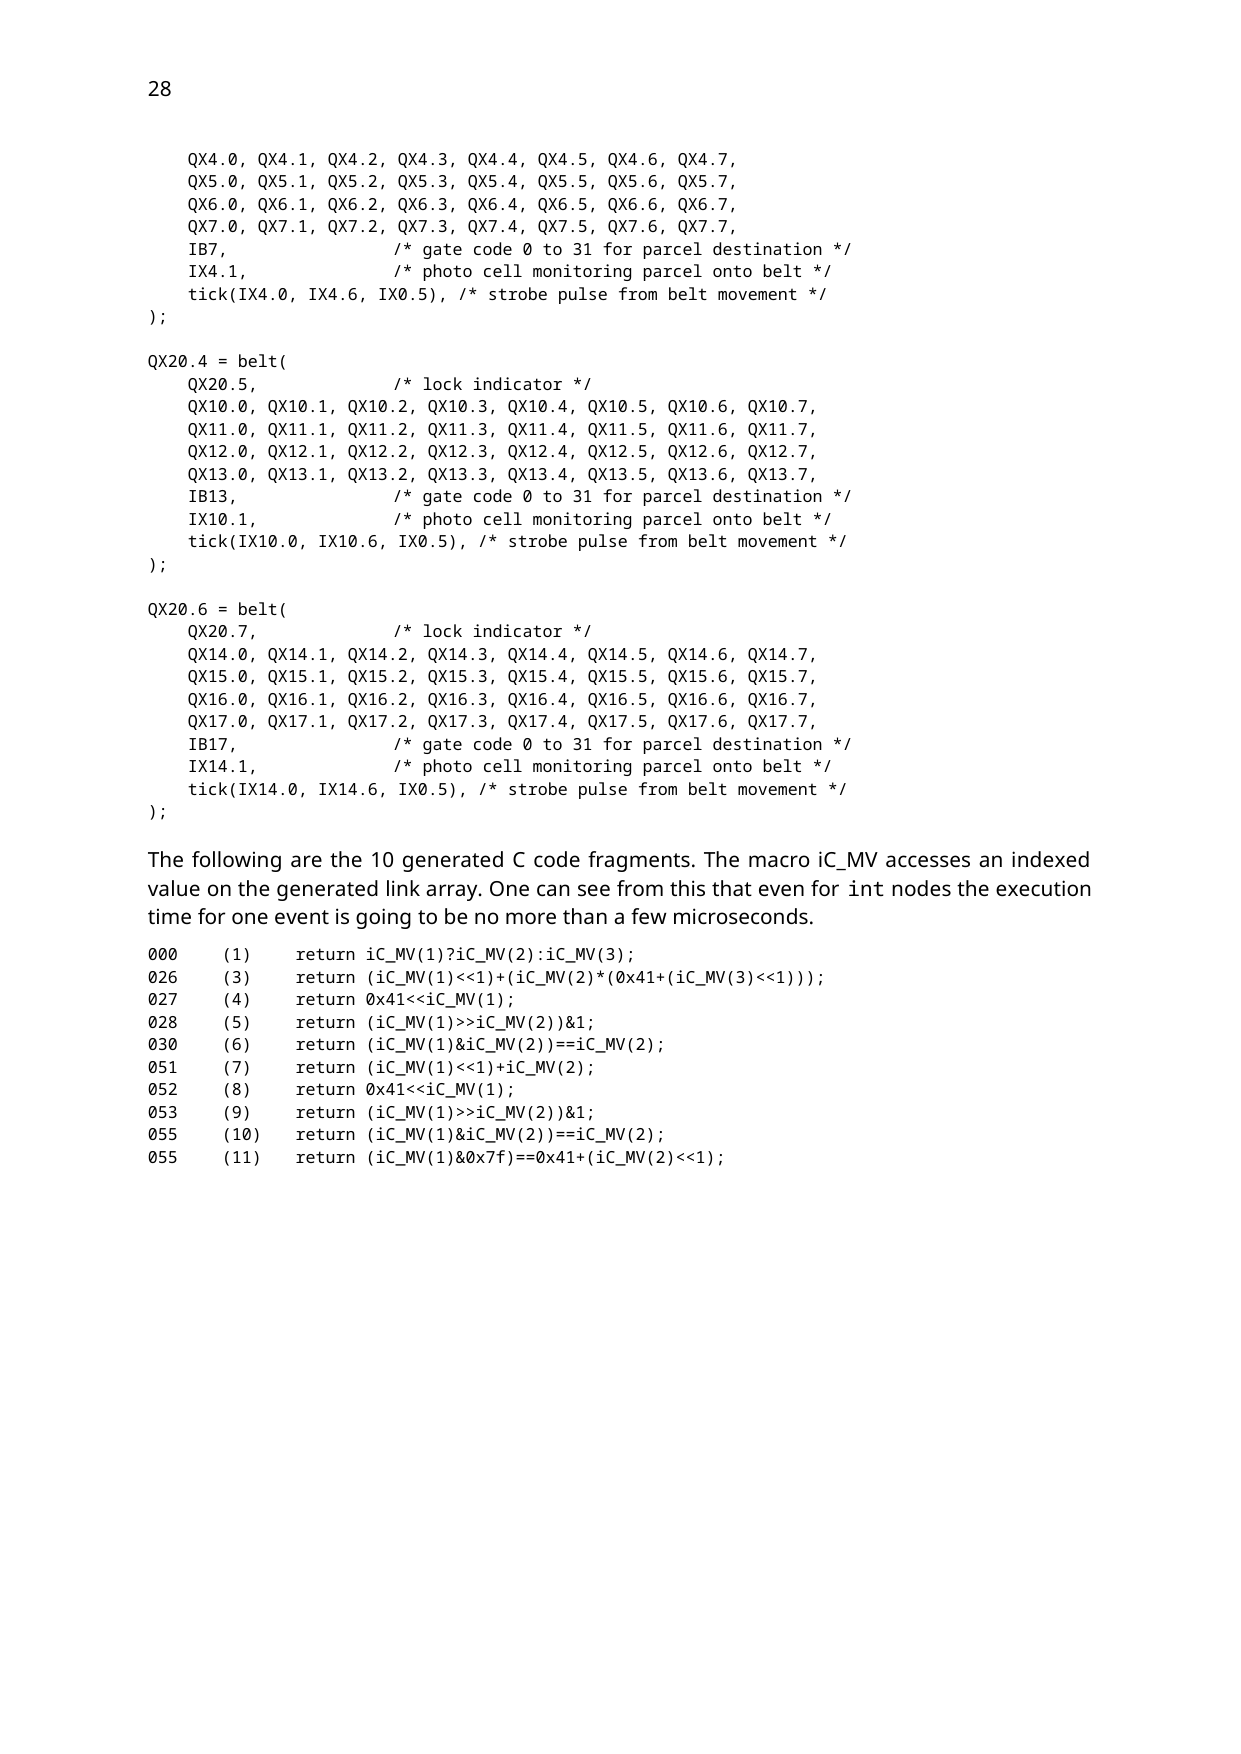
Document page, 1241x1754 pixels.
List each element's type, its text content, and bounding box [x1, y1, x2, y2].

text ); [148, 800, 1092, 823]
text tick(IX10.0, IX10.6, IX0.5), /* strobe pulse from belt movement */ [148, 530, 1092, 553]
text 053 (9) return (iC_MV(1)>>iC_MV(2))&1; [148, 1101, 1092, 1123]
text 026 (3) return (iC_MV(1)<<1)+(iC_MV(2)*(0x41+(iC_MV(3)<<1))); [148, 966, 1092, 988]
text IX14.1, /* photo cell monitoring parcel onto belt */ [148, 755, 1092, 778]
text ); [148, 553, 1092, 575]
text QX12.0, QX12.1, QX12.2, QX12.3, QX12.4, QX12.5, QX12.6, QX12.7, [148, 440, 1092, 463]
text QX6.0, QX6.1, QX6.2, QX6.3, QX6.4, QX6.5, QX6.6, QX6.7, [148, 193, 1092, 215]
text 028 (5) return (iC_MV(1)>>iC_MV(2))&1; [148, 1011, 1092, 1033]
text 051 (7) return (iC_MV(1)<<1)+iC_MV(2); [148, 1056, 1092, 1078]
text IX10.1, /* photo cell monitoring parcel onto belt */ [148, 508, 1092, 530]
text 055 (11) return (iC_MV(1)&0x7f)==0x41+(iC_MV(2)<<1); [148, 1146, 1092, 1168]
text IX4.1, /* photo cell monitoring parcel onto belt */ [148, 260, 1092, 283]
text 055 (10) return (iC_MV(1)&iC_MV(2))==iC_MV(2); [148, 1123, 1092, 1146]
text IB7, /* gate code 0 to 31 for parcel destination */ [148, 238, 1092, 260]
text QX16.0, QX16.1, QX16.2, QX16.3, QX16.4, QX16.5, QX16.6, QX16.7, [148, 688, 1092, 710]
text QX13.0, QX13.1, QX13.2, QX13.3, QX13.4, QX13.5, QX13.6, QX13.7, [148, 463, 1092, 485]
text 052 (8) return 0x41<<iC_MV(1); [148, 1078, 1092, 1101]
text QX20.6 = belt( [148, 598, 1092, 620]
text QX11.0, QX11.1, QX11.2, QX11.3, QX11.4, QX11.5, QX11.6, QX11.7, [148, 418, 1092, 440]
text 000 (1) return iC_MV(1)?iC_MV(2):iC_MV(3); [148, 943, 1092, 966]
text QX7.0, QX7.1, QX7.2, QX7.3, QX7.4, QX7.5, QX7.6, QX7.7, [148, 215, 1092, 238]
text ); [148, 305, 1092, 328]
text QX4.0, QX4.1, QX4.2, QX4.3, QX4.4, QX4.5, QX4.6, QX4.7, [148, 148, 1092, 170]
text IB17, /* gate code 0 to 31 for parcel destination */ [148, 733, 1092, 755]
text 027 (4) return 0x41<<iC_MV(1); [148, 988, 1092, 1011]
text tick(IX4.0, IX4.6, IX0.5), /* strobe pulse from belt movement */ [148, 283, 1092, 305]
text QX17.0, QX17.1, QX17.2, QX17.3, QX17.4, QX17.5, QX17.6, QX17.7, [148, 710, 1092, 733]
text tick(IX14.0, IX14.6, IX0.5), /* strobe pulse from belt movement */ [148, 778, 1092, 800]
text QX15.0, QX15.1, QX15.2, QX15.3, QX15.4, QX15.5, QX15.6, QX15.7, [148, 665, 1092, 688]
text QX10.0, QX10.1, QX10.2, QX10.3, QX10.4, QX10.5, QX10.6, QX10.7, [148, 395, 1092, 418]
text QX14.0, QX14.1, QX14.2, QX14.3, QX14.4, QX14.5, QX14.6, QX14.7, [148, 643, 1092, 665]
text QX20.7, /* lock indicator */ [148, 620, 1092, 643]
text IB13, /* gate code 0 to 31 for parcel destination */ [148, 485, 1092, 508]
text QX20.4 = belt( [148, 350, 1092, 373]
text 030 (6) return (iC_MV(1)&iC_MV(2))==iC_MV(2); [148, 1033, 1092, 1056]
text QX20.5, /* lock indicator */ [148, 373, 1092, 395]
text QX5.0, QX5.1, QX5.2, QX5.3, QX5.4, QX5.5, QX5.6, QX5.7, [148, 170, 1092, 193]
text The following are the 10 generated C code fragments. The macro iC_MV accesses an indexed value on the generated link array. One can see from this that even for int nodes the execution time for one event is going to be no more than a few microseconds. [148, 845, 1092, 931]
